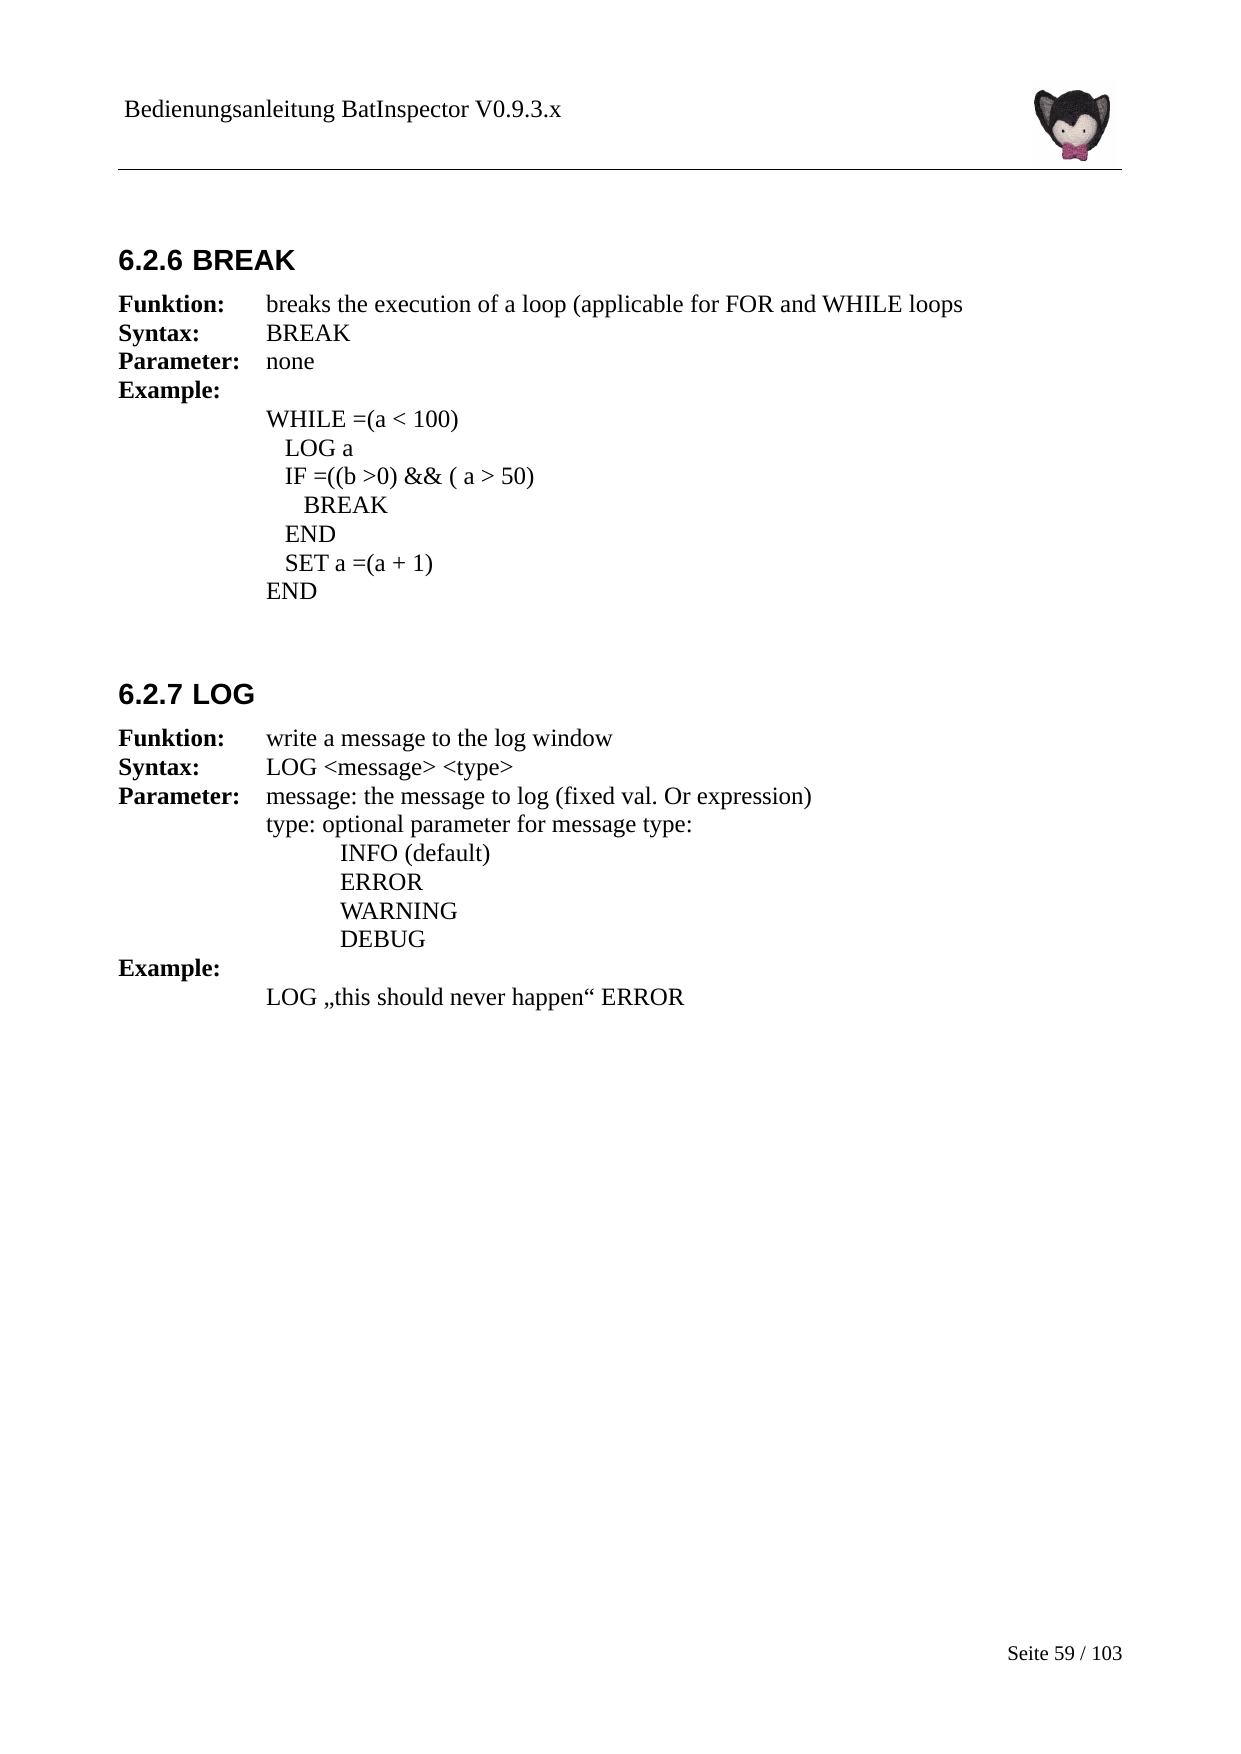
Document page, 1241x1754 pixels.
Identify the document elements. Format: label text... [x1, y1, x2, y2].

text Example: LOG „this should never happen“ ERROR [118, 953, 1122, 1011]
text LOG a [118, 433, 1122, 461]
text Syntax: BREAK [118, 318, 1122, 346]
text DEBUG [118, 924, 1122, 953]
text Funktion: write a message to the log window [118, 723, 1122, 752]
subtitle BREAK [118, 243, 1122, 276]
text Example: WHILE =(a < 100) [118, 375, 1122, 433]
text BREAK [118, 490, 1122, 519]
text END [118, 576, 1122, 605]
text WARNING [118, 896, 1122, 924]
text Parameter: message: the message to log (fixed val. Or expression) type: optional parameter for message type: INFO (default) ERROR [118, 781, 1122, 896]
text Parameter: none [118, 346, 1122, 375]
picture [1030, 80, 1119, 169]
subtitle LOG [118, 677, 1122, 711]
text IF =((b >0) && ( a > 50) [118, 461, 1122, 490]
text SET a =(a + 1) [118, 548, 1122, 576]
text Funktion: breaks the execution of a loop (applicable for FOR and WHILE loops [118, 289, 1122, 318]
text END [118, 519, 1122, 548]
text Syntax: LOG <message> <type> [118, 752, 1122, 781]
